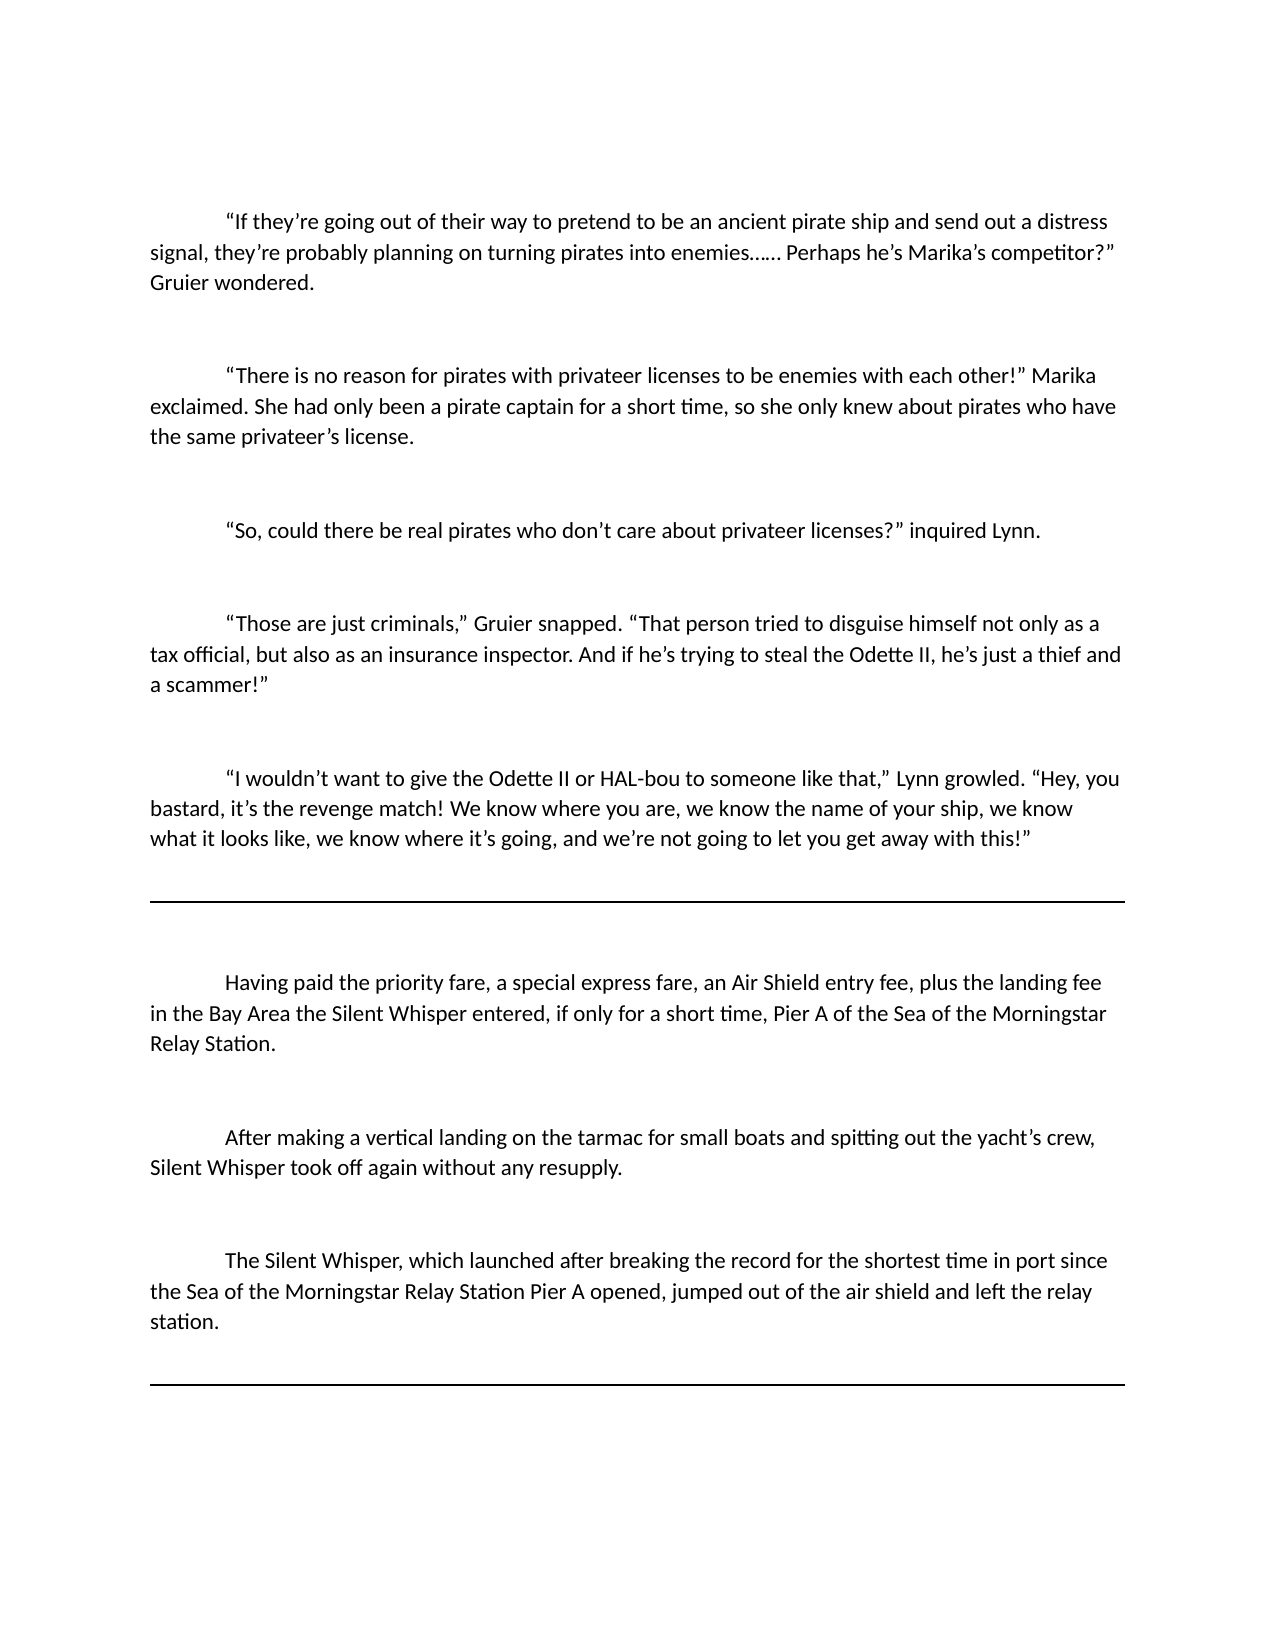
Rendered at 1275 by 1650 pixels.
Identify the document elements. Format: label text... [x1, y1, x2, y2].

text “Those are just criminals,” Gruier snapped. “That person tried to disguise himself not only as a tax official, but also as an insurance inspector. And if he’s trying to steal the Odette II, he’s just a thief and a scammer!” [150, 609, 1125, 698]
text Having paid the priority fare, a special express fare, an Air Shield entry fee, plus the landing fee in the Bay Area the Silent Whisper entered, if only for a short time, Pier A of the Sea of the Morningstar Relay Station. [150, 968, 1125, 1057]
text “There is no reason for pirates with privateer licenses to be enemies with each other!” Marika exclaimed. She had only been a pirate captain for a short time, so she only knew about pirates who have the same privateer’s license. [150, 362, 1125, 450]
text “I wouldn’t want to give the Odette II or HAL-bou to someone like that,” Lynn growled. “Hey, you bastard, it’s the revenge match! We know where you are, we know the name of your ship, we know what it looks like, we know where it’s going, and we’re not going to let you get away with this!” [150, 764, 1125, 852]
text After making a vertical landing on the tarmac for small boats and spitting out the yacht’s crew, Silent Whisper took off again without any resupply. [150, 1123, 1125, 1181]
text “So, could there be real pirates who don’t care about privateer licenses?” inquired Lynn. [150, 516, 1125, 544]
text “If they’re going out of their way to pretend to be an ancient pirate ship and send out a distress signal, they’re probably planning on turning pirates into enemies…… Perhaps he’s Marika’s competitor?” Gruier wondered. [150, 207, 1125, 296]
text The Silent Whisper, which launched after breaking the record for the shortest time in port since the Sea of the Morningstar Relay Station Pier A opened, jumped out of the air shield and left the relay station. [150, 1247, 1125, 1335]
